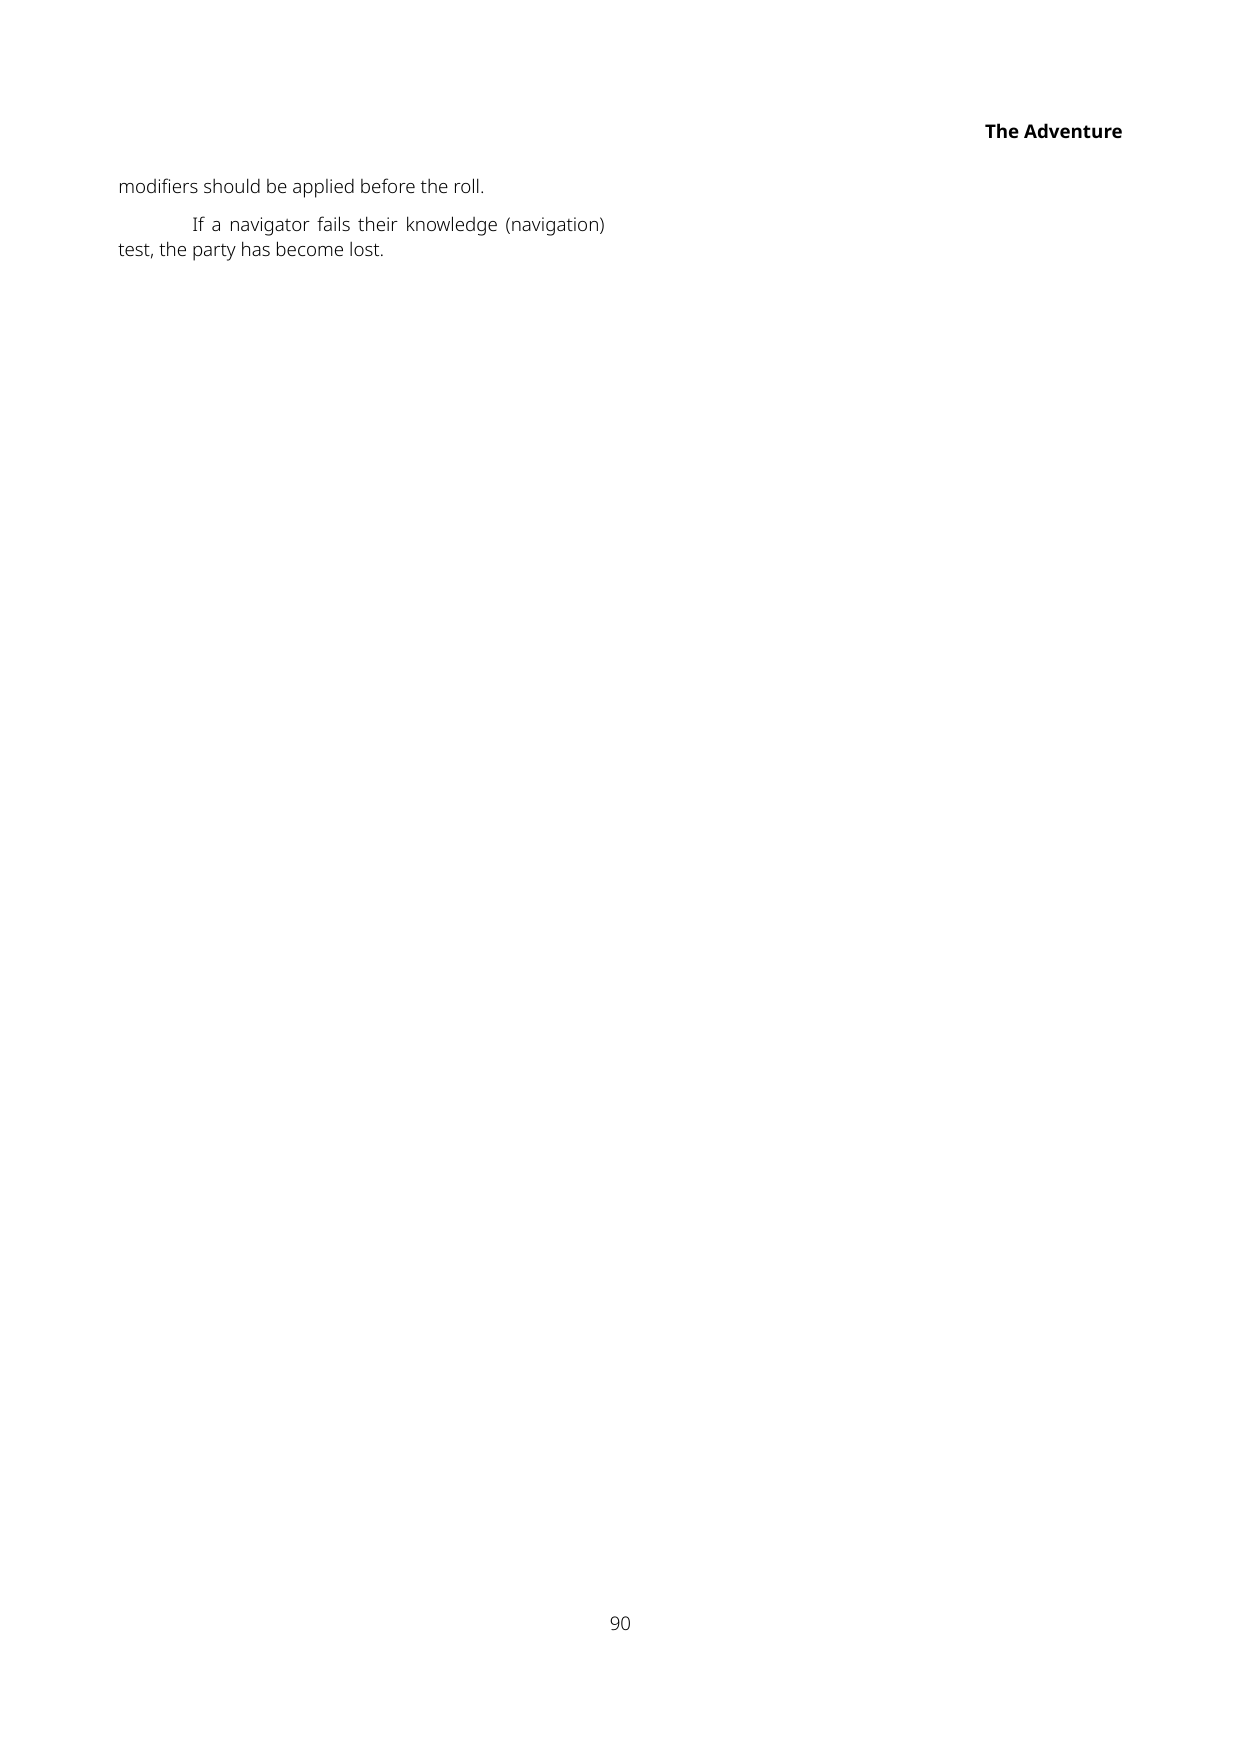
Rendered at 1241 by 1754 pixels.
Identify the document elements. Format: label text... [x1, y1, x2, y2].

text modifiers should be applied before the roll. [118, 173, 605, 199]
text If a navigator fails their knowledge (navigation) test, the party has become lost. [118, 211, 605, 262]
